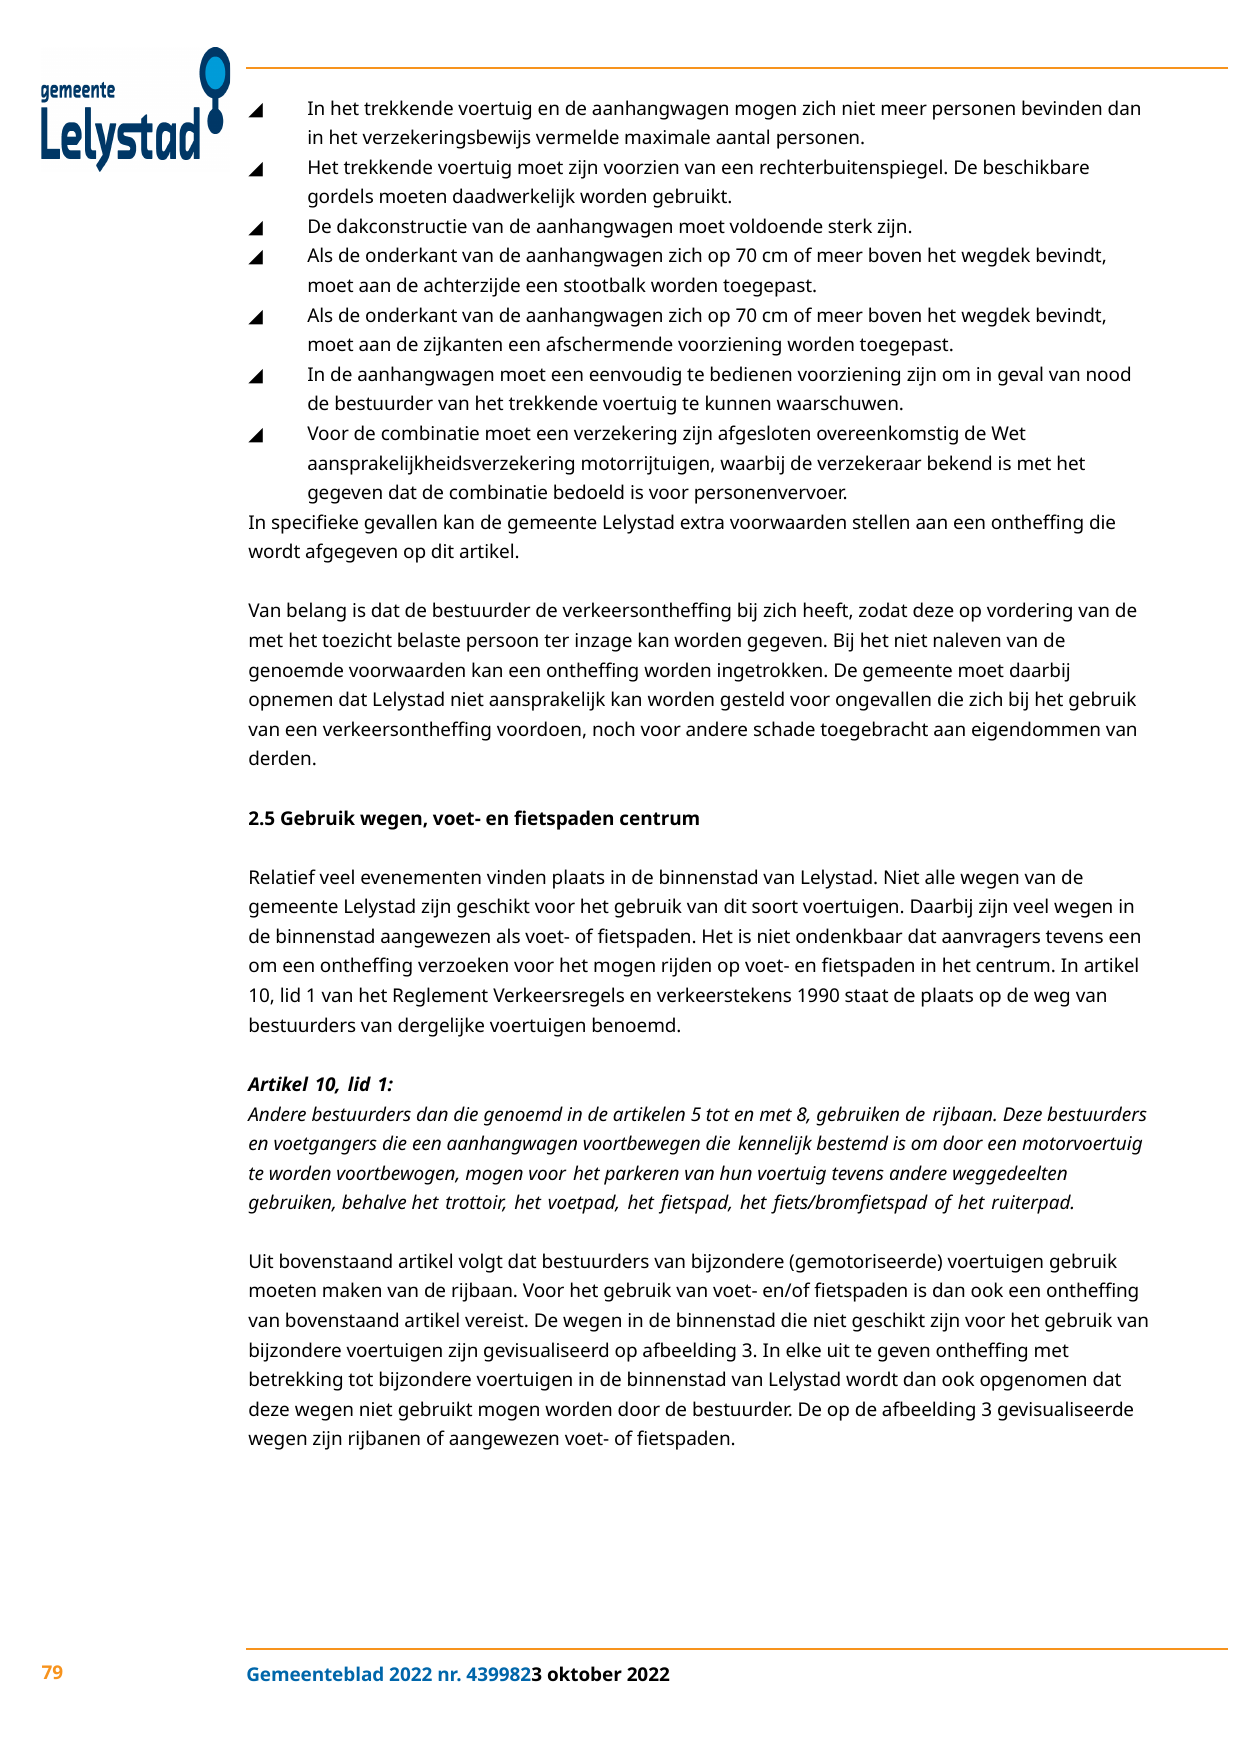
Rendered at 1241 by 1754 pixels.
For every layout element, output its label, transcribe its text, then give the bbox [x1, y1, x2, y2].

picture [41, 47, 231, 172]
text Uit bovenstaand artikel volgt dat bestuurders van bijzondere (gemotoriseerde) voertuigen gebruik moeten maken van de rijbaan. Voor het gebruik van voet- en/of fietspaden is dan ook een ontheffing van bovenstaand artikel vereist. De wegen in de binnenstad die niet geschikt zijn voor het gebruik van bijzondere voertuigen zijn gevisualiseerd op afbeelding 3. In elke uit te geven ontheffing met betrekking tot bijzondere voertuigen in de binnenstad van Lelystad wordt dan ook opgenomen dat deze wegen niet gebruikt mogen worden door de bestuurder. De op de afbeelding 3 gevisualiseerde wegen zijn rijbanen of aangewezen voet- of fietspaden. [248, 1248, 1152, 1451]
text Relatief veel evenementen vinden plaats in de binnenstad van Lelystad. Niet alle wegen van de gemeente Lelystad zijn geschikt voor het gebruik van dit soort voertuigen. Daarbij zijn veel wegen in de binnenstad aangewezen als voet- of fietspaden. Het is niet ondenkbaar dat aanvragers tevens een om een ontheffing verzoeken voor het mogen rijden op voet- en fietspaden in het centrum. In artikel 10, lid 1 van het Reglement Verkeersregels en verkeerstekens 1990 staat de plaats op de weg van bestuurders van dergelijke voertuigen benoemd. [248, 864, 1152, 1038]
text 2.5 Gebruik wegen, voet- en fietspaden centrum [248, 805, 1152, 831]
list In de aanhangwagen moet een eenvoudig te bedienen voorziening zijn om in geval van nood de bestuurder van het trekkende voertuig te kunnen waarschuwen. [248, 361, 1152, 416]
list Als de onderkant van de aanhangwagen zich op 70 cm of meer boven het wegdek bevindt, moet aan de achterzijde een stootbalk worden toegepast. [248, 243, 1152, 298]
table_header Artikel 10, lid 1: Andere bestuurders dan die genoemd in de artikelen 5 tot en met 8, gebruiken de rijbaan. Deze bestuurders en voetgangers die een aanhangwagen voortbewegen die kennelijk bestemd is om door een motorvoertuig te worden voortbewogen, mogen voor het parkeren van hun voertuig tevens andere weggedeelten gebruiken, behalve het trottoir, het voetpad, het fietspad, het fiets/bromfietspad of het ruiterpad. [248, 1071, 1152, 1215]
list In het trekkende voertuig en de aanhangwagen mogen zich niet meer personen bevinden dan in het verzekeringsbewijs vermelde maximale aantal personen. [248, 95, 1152, 150]
list Als de onderkant van de aanhangwagen zich op 70 cm of meer boven het wegdek bevindt, moet aan de zijkanten een afschermende voorziening worden toegepast. [248, 302, 1152, 357]
list Het trekkende voertuig moet zijn voorzien van een rechterbuitenspiegel. De beschikbare gordels moeten daadwerkelijk worden gebruikt. [248, 154, 1152, 209]
list De dakconstructie van de aanhangwagen moet voldoende sterk zijn. [248, 213, 1152, 239]
text Van belang is dat de bestuurder de verkeersontheffing bij zich heeft, zodat deze op vordering van de met het toezicht belaste persoon ter inzage kan worden gegeven. Bij het niet naleven van de genoemde voorwaarden kan een ontheffing worden ingetrokken. De gemeente moet daarbij opnemen dat Lelystad niet aansprakelijk kan worden gesteld voor ongevallen die zich bij het gebruik van een verkeersontheffing voordoen, noch voor andere schade toegebracht aan eigendommen van derden. [248, 598, 1152, 771]
text In specifieke gevallen kan de gemeente Lelystad extra voorwaarden stellen aan een ontheffing die wordt afgegeven op dit artikel. [248, 509, 1152, 564]
list Voor de combinatie moet een verzekering zijn afgesloten overeenkomstig de Wet aansprakelijkheidsverzekering motorrijtuigen, waarbij de verzekeraar bekend is met het gegeven dat de combinatie bedoeld is voor personenvervoer. [248, 420, 1152, 505]
